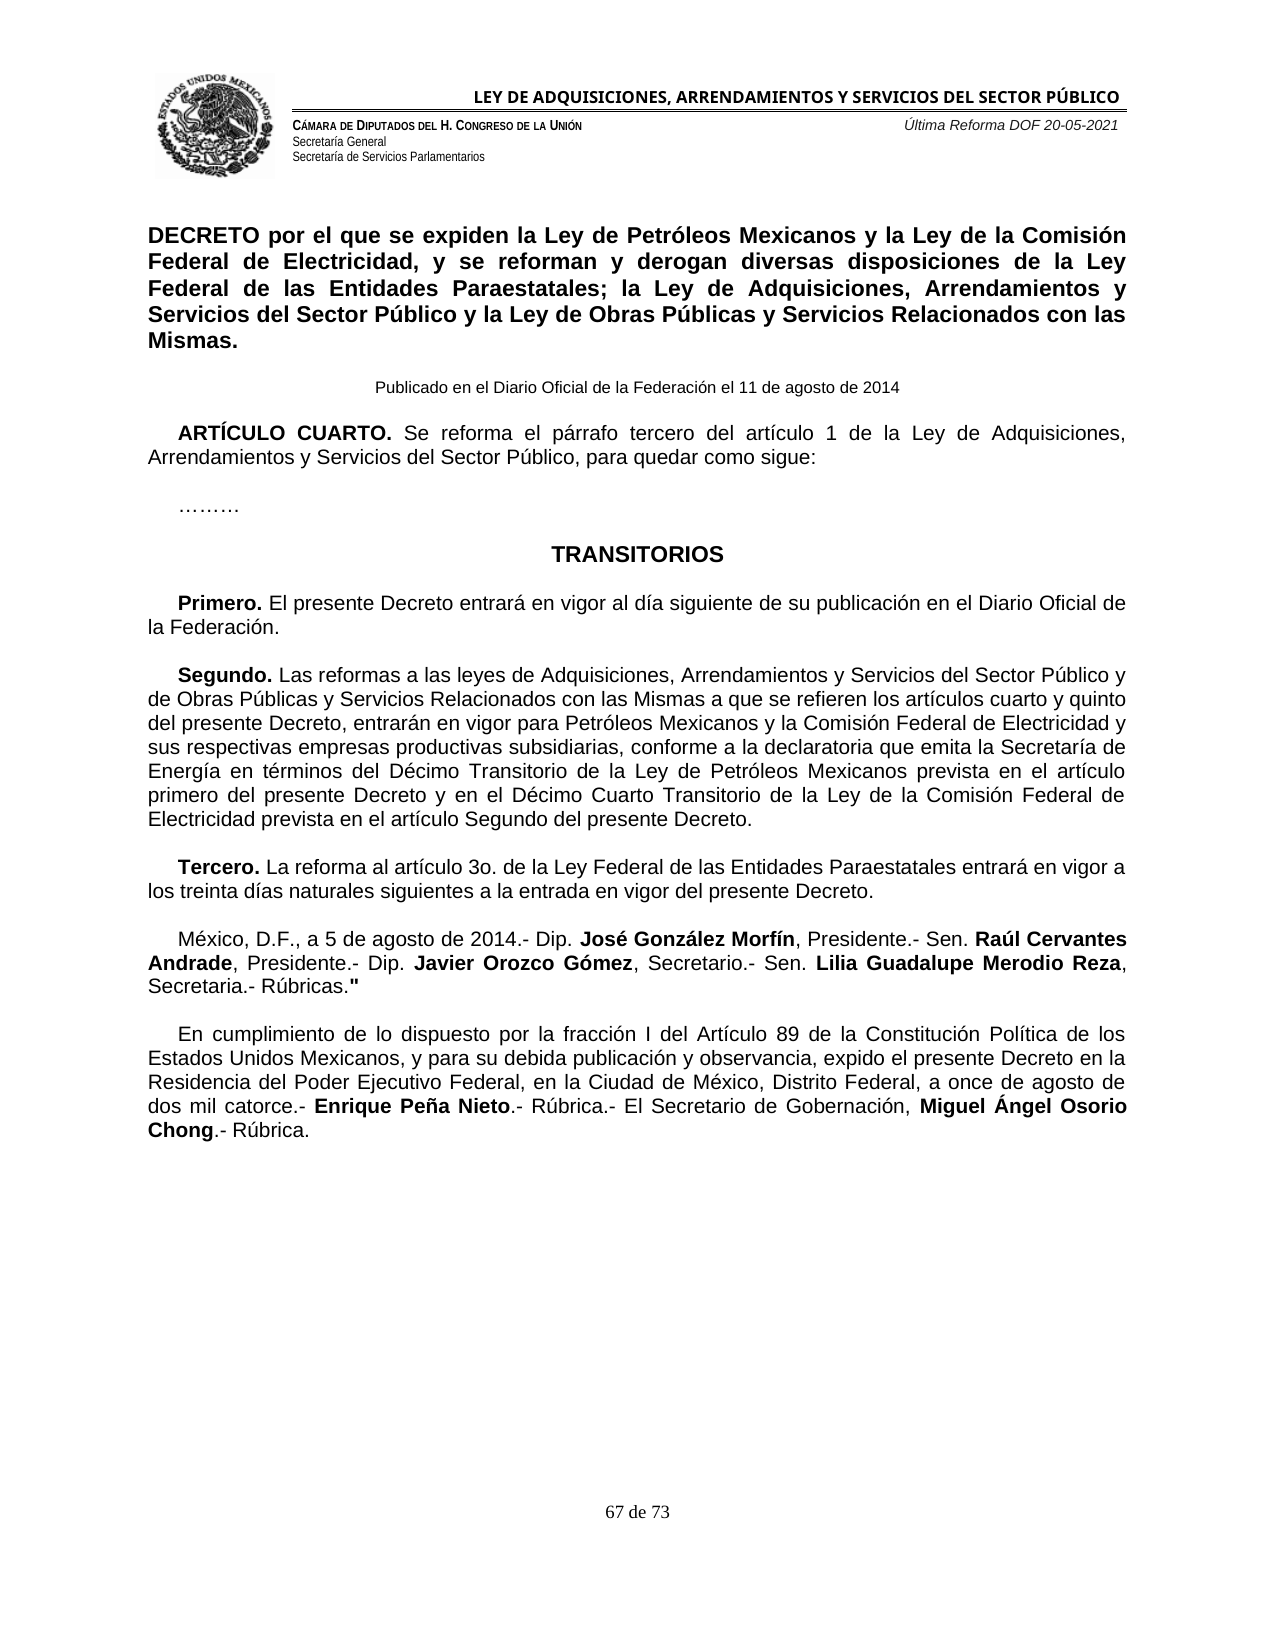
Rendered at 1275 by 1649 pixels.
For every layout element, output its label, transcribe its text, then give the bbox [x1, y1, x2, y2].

text ……… [148, 493, 1127, 517]
text ARTÍCULO CUARTO. Se reforma el párrafo tercero del artículo 1 de la Ley de Adquisiciones, Arrendamientos y Servicios del Sector Público, para quedar como sigue: [148, 421, 1127, 469]
text Publicado en el Diario Oficial de la Federación el 11 de agosto de 2014 [148, 378, 1127, 397]
text Segundo. Las reformas a las leyes de Adquisiciones, Arrendamientos y Servicios del Sector Público y de Obras Públicas y Servicios Relacionados con las Mismas a que se refieren los artículos cuarto y quinto del presente Decreto, entrarán en vigor para Petróleos Mexicanos y la Comisión Federal de Electricidad y sus respectivas empresas productivas subsidiarias, conforme a la declaratoria que emita la Secretaría de Energía en términos del Décimo Transitorio de la Ley de Petróleos Mexicanos prevista en el artículo primero del presente Decreto y en el Décimo Cuarto Transitorio de la Ley de la Comisión Federal de Electricidad prevista en el artículo Segundo del presente Decreto. [148, 663, 1127, 831]
text México, D.F., a 5 de agosto de 2014.- Dip. José González Morfín, Presidente.- Sen. Raúl Cervantes Andrade, Presidente.- Dip. Javier Orozco Gómez, Secretario.- Sen. Lilia Guadalupe Merodio Reza, Secretaria.- Rúbricas." [148, 926, 1127, 998]
text TRANSITORIOS [148, 541, 1127, 567]
text DECRETO por el que se expiden la Ley de Petróleos Mexicanos y la Ley de la Comisión Federal de Electricidad, y se reforman y derogan diversas disposiciones de la Ley Federal de las Entidades Paraestatales; la Ley de Adquisiciones, Arrendamientos y Servicios del Sector Público y la Ley de Obras Públicas y Servicios Relacionados con las Mismas. [148, 222, 1127, 354]
text Primero. El presente Decreto entrará en vigor al día siguiente de su publicación en el Diario Oficial de la Federación. [148, 591, 1127, 639]
text Tercero. La reforma al artículo 3o. de la Ley Federal de las Entidades Paraestatales entrará en vigor a los treinta días naturales siguientes a la entrada en vigor del presente Decreto. [148, 854, 1127, 902]
text En cumplimiento de lo dispuesto por la fracción I del Artículo 89 de la Constitución Política de los Estados Unidos Mexicanos, y para su debida publicación y observancia, expido el presente Decreto en la Residencia del Poder Ejecutivo Federal, en la Ciudad de México, Distrito Federal, a once de agosto de dos mil catorce.- Enrique Peña Nieto.- Rúbrica.- El Secretario de Gobernación, Miguel Ángel Osorio Chong.- Rúbrica. [148, 1022, 1127, 1142]
